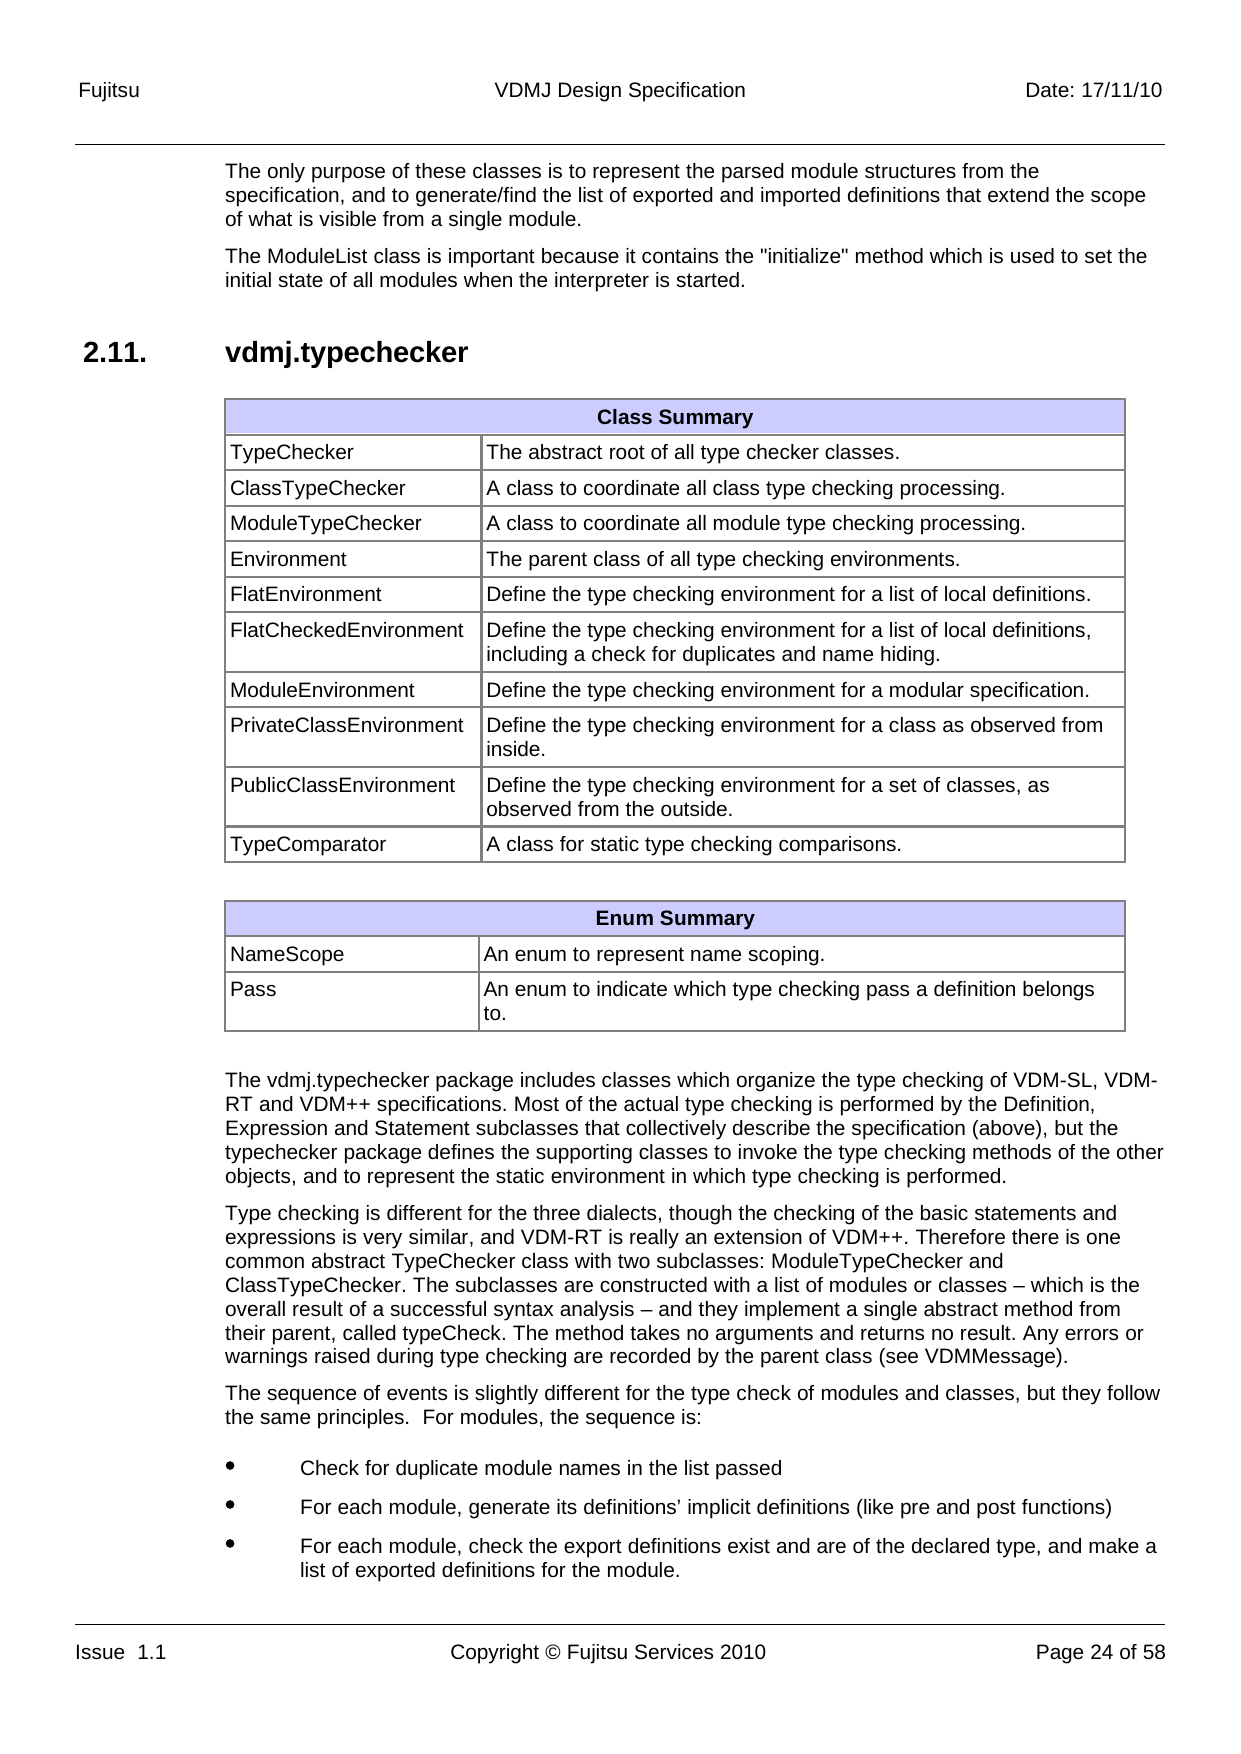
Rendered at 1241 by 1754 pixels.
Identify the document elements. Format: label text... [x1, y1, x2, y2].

table_cell ModuleEnvironment [226, 673, 480, 706]
table_cell ClassTypeChecker [226, 471, 480, 504]
table_cell Pass [226, 973, 478, 1030]
table_header Class Summary [226, 400, 1124, 433]
table_cell TypeComparator [226, 828, 480, 861]
table_cell FlatEnvironment [226, 578, 480, 611]
table_cell The parent class of all type checking environments. [483, 542, 1124, 576]
text Type checking is different for the three dialects, though the checking of the basic statements and expressions is very similar, and VDM-RT is really an extension of VDM++. Therefore there is one common abstract TypeChecker class with two subclasses: ModuleTypeChecker and ClassTypeChecker. The subclasses are constructed with a list of modules or classes – which is the overall result of a successful syntax analysis – and they implement a single abstract method from their parent, called typeCheck. The method takes no arguments and returns no result. Any errors or warnings raised during type checking are recorded by the parent class (see VDMMessage). [225, 1201, 1165, 1369]
table_cell TypeChecker [226, 436, 480, 469]
table_cell The abstract root of all type checker classes. [483, 436, 1124, 469]
table_header Enum Summary [226, 902, 1124, 935]
table_cell FlatCheckedEnvironment [226, 613, 480, 671]
subtitle vdmj.typechecker [75, 334, 1165, 368]
list For each module, check the export definitions exist and are of the declared type, and make a list of exported definitions for the module. [225, 1534, 1165, 1582]
text The ModuleList class is important because it contains the "initialize" method which is used to set the initial state of all modules when the interpreter is started. [225, 244, 1165, 292]
table_cell NameScope [226, 937, 478, 971]
text The vdmj.typechecker package includes classes which organize the type checking of VDM-SL, VDM-RT and VDM++ specifications. Most of the actual type checking is performed by the Definition, Expression and Statement subclasses that collectively describe the specification (above), but the typechecker package defines the supporting classes to invoke the type checking methods of the other objects, and to represent the static environment in which type checking is performed. [225, 1069, 1165, 1188]
table_cell Define the type checking environment for a class as observed from inside. [483, 708, 1124, 766]
table_cell Define the type checking environment for a list of local definitions. [483, 578, 1124, 611]
table_cell An enum to represent name scoping. [480, 937, 1124, 971]
list For each module, generate its definitions’ implicit definitions (like pre and post functions) [225, 1496, 1165, 1519]
table_cell A class to coordinate all class type checking processing. [483, 471, 1124, 504]
table_cell An enum to indicate which type checking pass a definition belongs to. [480, 973, 1124, 1030]
table_cell Define the type checking environment for a set of classes, as observed from the outside. [483, 768, 1124, 825]
text The only purpose of these classes is to represent the parsed module structures from the specification, and to generate/find the list of exported and imported definitions that extend the scope of what is visible from a single module. [225, 160, 1165, 232]
table_cell PrivateClassEnvironment [226, 708, 480, 766]
table_cell A class for static type checking comparisons. [483, 828, 1124, 861]
table_cell PublicClassEnvironment [226, 768, 480, 825]
table_cell ModuleTypeChecker [226, 507, 480, 540]
table_cell Environment [226, 542, 480, 576]
table_cell Define the type checking environment for a modular specification. [483, 673, 1124, 706]
text The sequence of events is slightly different for the type check of modules and classes, but they follow the same principles. For modules, the sequence is: [225, 1381, 1165, 1429]
table_cell A class to coordinate all module type checking processing. [483, 507, 1124, 540]
table_cell Define the type checking environment for a list of local definitions, including a check for duplicates and name hiding. [483, 613, 1124, 671]
list Check for duplicate module names in the list passed [225, 1457, 1165, 1481]
